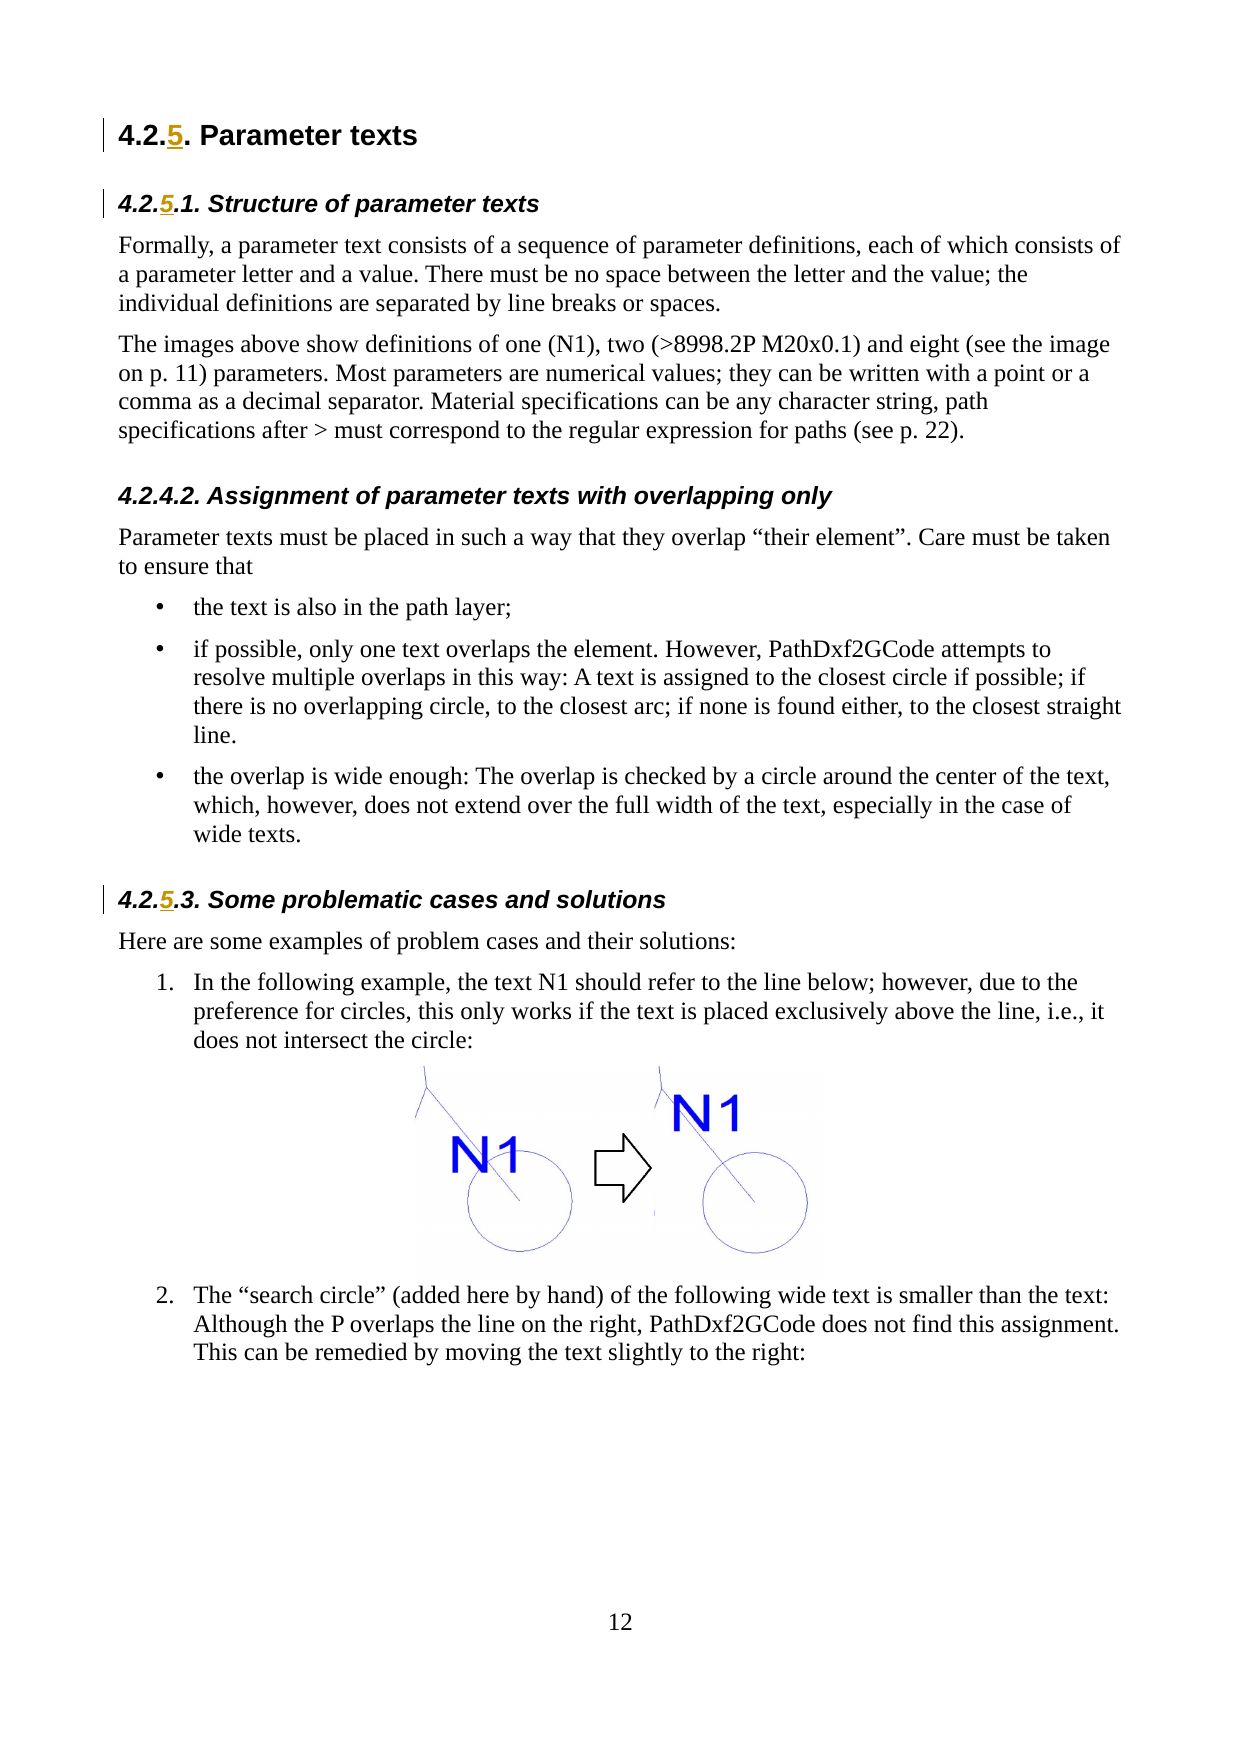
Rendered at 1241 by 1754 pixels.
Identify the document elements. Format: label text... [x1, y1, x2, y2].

subtitle 4.2.5. Parameter texts [118, 118, 1122, 152]
list the text is also in the path layer; [156, 592, 1122, 621]
list In the following example, the text N1 should refer to the line below; however, due to the preference for circles, this only works if the text is placed exclusively above the line, i.e., it does not intersect the circle: [156, 967, 1122, 1053]
subtitle 4.2.5.3. Some problematic cases and solutions [118, 885, 1122, 913]
subtitle 4.2.4.2. Assignment of parameter texts with overlapping only [118, 481, 1122, 510]
list if possible, only one text overlaps the element. However, PathDxf2GCode attempts to resolve multiple overlaps in this way: A text is assigned to the closest circle if possible; if there is no overlapping circle, to the closest arc; if none is found either, to the closest straight line. [156, 634, 1122, 749]
subtitle 4.2.5.1. Structure of parameter texts [118, 189, 1122, 218]
text Here are some examples of problem cases and their solutions: [118, 926, 1122, 955]
text Parameter texts must be placed in such a way that they overlap “their element”. Care must be taken to ensure that [118, 522, 1122, 580]
list the overlap is wide enough: The overlap is checked by a circle around the center of the text, which, however, does not extend over the full width of the text, especially in the case of wide texts. [156, 761, 1122, 847]
list The “search circle” (added here by hand) of the following wide text is smaller than the text: Although the P overlaps the line on the right, PathDxf2GCode does not find this assignment. This can be remedied by moving the text slightly to the right: [156, 1066, 1122, 1366]
text Formally, a parameter text consists of a sequence of parameter definitions, each of which consists of a parameter letter and a value. There must be no space between the letter and the value; the individual definitions are separated by line breaks or spaces. [118, 230, 1122, 316]
text The images above show definitions of one (N1), two (>8998.2P M20x0.1) and eight (see the image on p. 11) parameters. Most parameters are numerical values; they can be written with a point or a comma as a decimal separator. Material specifications can be any character string, path specifications after > must correspond to the regular expression for paths (see p. 23). [118, 329, 1122, 444]
